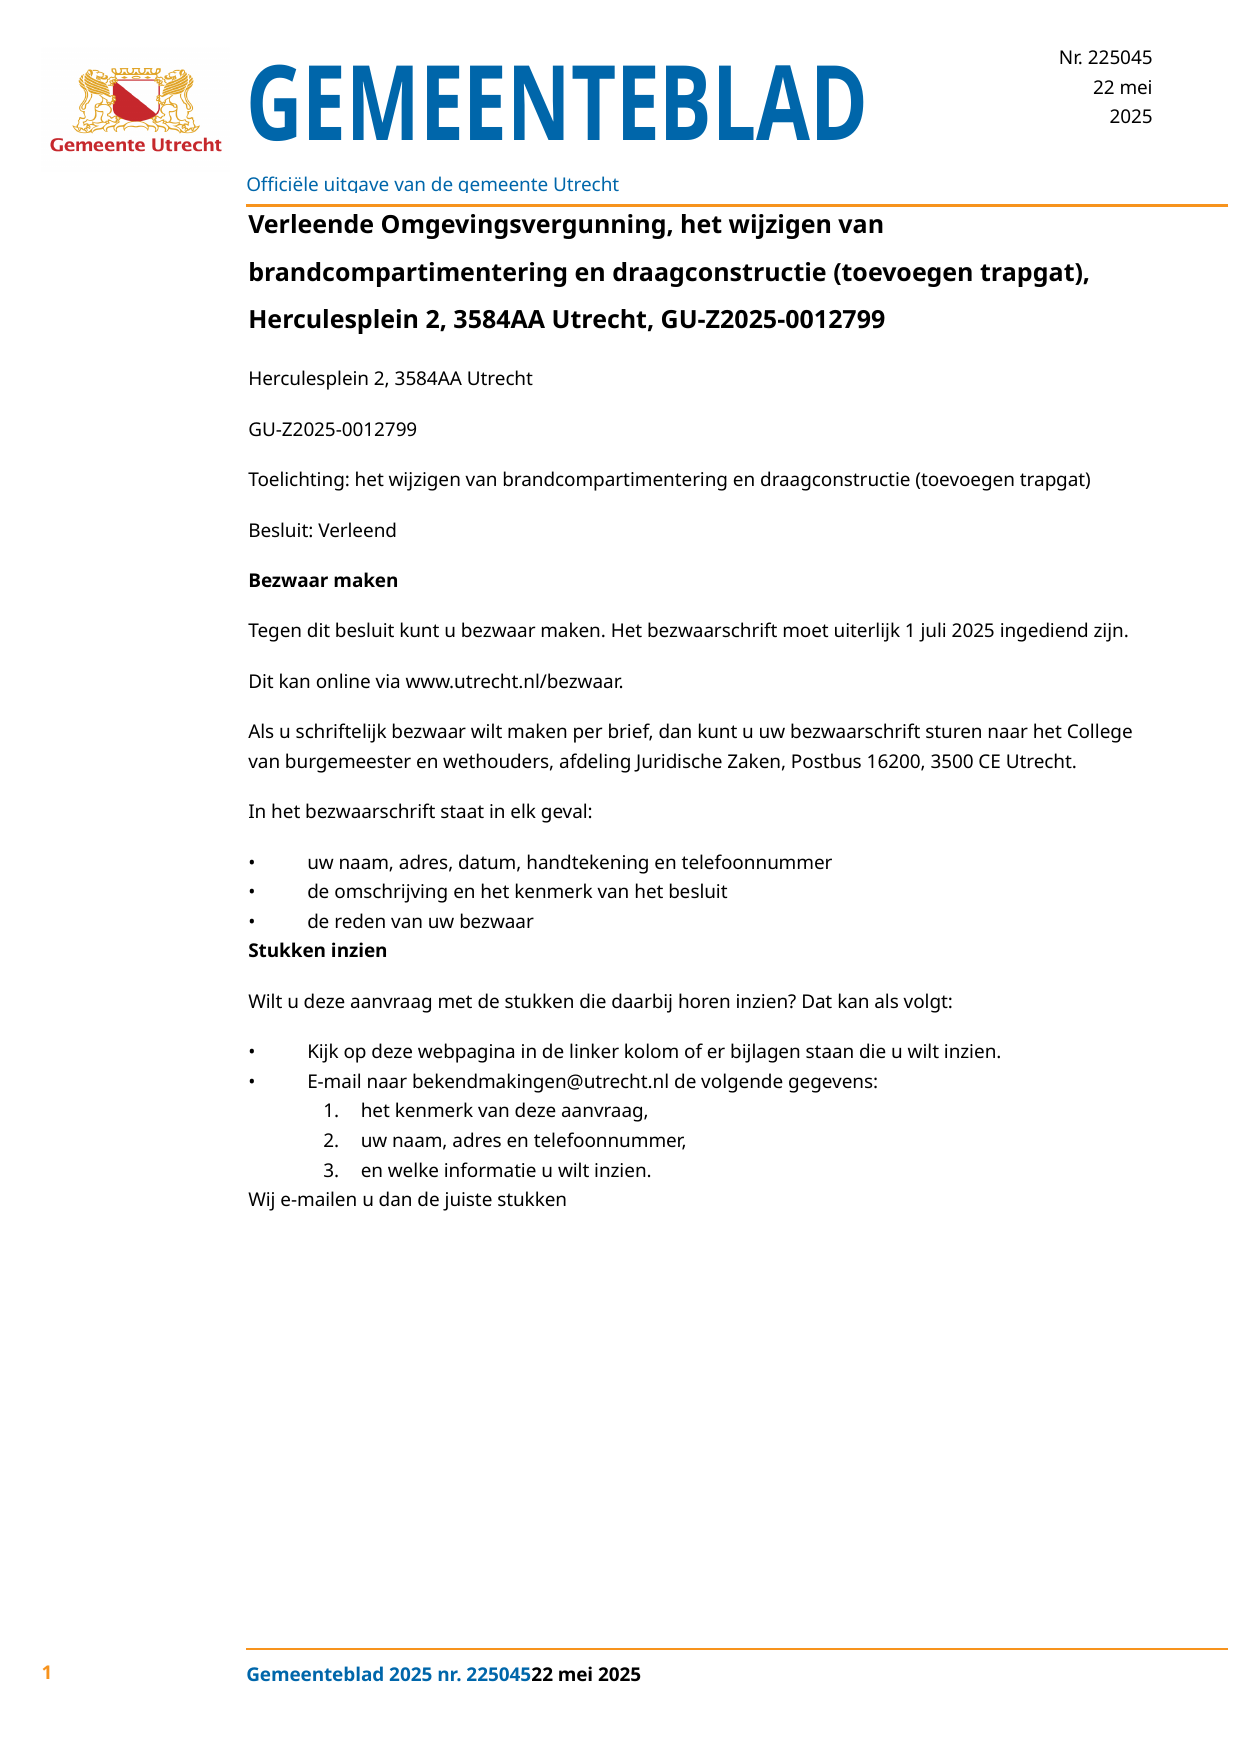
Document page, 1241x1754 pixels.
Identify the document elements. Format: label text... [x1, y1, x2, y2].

list en welke informatie u wilt inzien. [323, 1157, 1152, 1182]
text Verleende Omgevingsvergunning, het wijzigen van brandcompartimentering en draagconstructie (toevoegen trapgat), Herculesplein 2, 3584AA Utrecht, GU-Z2025-0012799 [248, 207, 1152, 336]
list Kijk op deze webpagina in de linker kolom of er bijlagen staan die u wilt inzien. [248, 1038, 1152, 1064]
list uw naam, adres, datum, handtekening en telefoonnummer [248, 849, 1152, 874]
text Herculesplein 2, 3584AA Utrecht [248, 366, 1152, 391]
list uw naam, adres en telefoonnummer, [323, 1127, 1152, 1153]
text Stukken inzien [248, 938, 1152, 963]
text Wilt u deze aanvraag met de stukken die daarbij horen inzien? Dat kan als volgt: [248, 988, 1152, 1014]
list de reden van uw bezwaar [248, 908, 1152, 934]
list de omschrijving en het kenmerk van het besluit [248, 878, 1152, 904]
text Als u schriftelijk bezwaar wilt maken per brief, dan kunt u uw bezwaarschrift sturen naar het College van burgemeester en wethouders, afdeling Juridische Zaken, Postbus 16200, 3500 CE Utrecht. [248, 718, 1152, 774]
list E-mail naar bekendmakingen@utrecht.nl de volgende gegevens: [248, 1068, 1152, 1094]
text GU-Z2025-0012799 [248, 416, 1152, 442]
list het kenmerk van deze aanvraag, [323, 1098, 1152, 1123]
picture [41, 47, 231, 172]
text Bezwaar maken [248, 567, 1152, 593]
text Wij e-mailen u dan de juiste stukken [248, 1186, 1152, 1212]
text In het bezwaarschrift staat in elk geval: [248, 798, 1152, 824]
text Toelichting: het wijzigen van brandcompartimentering en draagconstructie (toevoegen trapgat) [248, 466, 1152, 492]
text Dit kan online via www.utrecht.nl/bezwaar. [248, 668, 1152, 694]
text Besluit: Verleend [248, 517, 1152, 542]
text Tegen dit besluit kunt u bezwaar maken. Het bezwaarschrift moet uiterlijk 1 juli 2025 ingediend zijn. [248, 618, 1152, 643]
